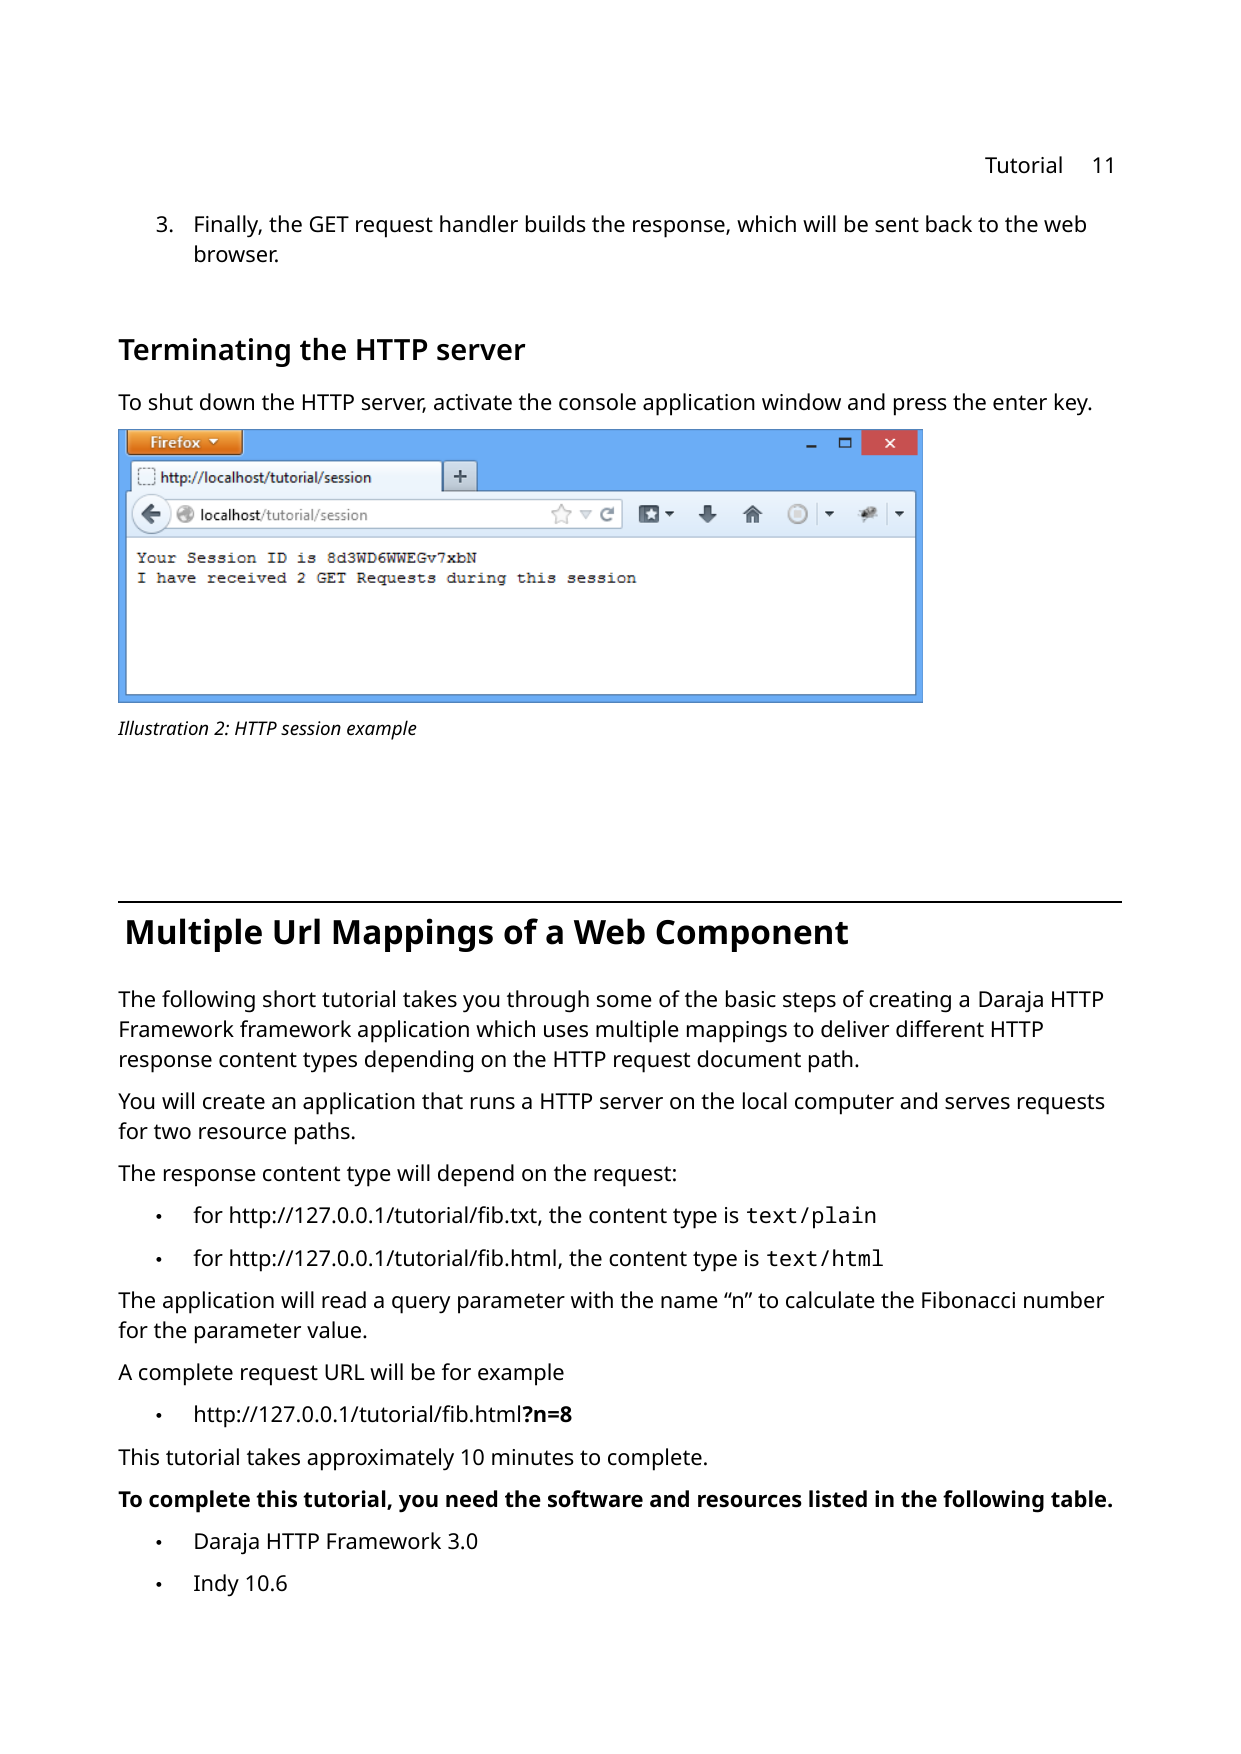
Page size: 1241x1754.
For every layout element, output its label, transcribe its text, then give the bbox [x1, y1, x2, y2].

text A complete request URL will be for example [118, 1357, 1122, 1387]
picture [118, 429, 923, 703]
list for http://127.0.0.1/tutorial/fib.html, the content type is text/html [156, 1242, 1122, 1272]
subtitle Terminating the HTTP server [118, 329, 1122, 369]
list Daraja HTTP Framework 3.0 [156, 1526, 1122, 1556]
list http://127.0.0.1/tutorial/fib.html?n=8 [156, 1399, 1122, 1429]
text To complete this tutorial, you need the software and resources listed in the following table. [118, 1484, 1122, 1513]
list Finally, the GET request handler builds the response, which will be sent back to the web browser. [156, 209, 1122, 269]
list Indy 10.6 [156, 1568, 1122, 1598]
text Illustration 2: HTTP session example [118, 703, 923, 741]
text The response content type will depend on the request: [118, 1158, 1122, 1188]
text You will create an application that runs a HTTP server on the local computer and serves requests for two resource paths. [118, 1086, 1122, 1145]
list for http://127.0.0.1/tutorial/fib.txt, the content type is text/plain [156, 1200, 1122, 1230]
subtitle Multiple Url Mappings of a Web Component [118, 903, 1122, 960]
text The following short tutorial takes you through some of the basic steps of creating a Daraja HTTP Framework framework application which uses multiple mappings to deliver different HTTP response content types depending on the HTTP request document path. [118, 984, 1122, 1073]
text To shut down the HTTP server, activate the console application window and press the enter key. [118, 387, 1122, 417]
text This tutorial takes approximately 10 minutes to complete. [118, 1441, 1122, 1471]
text The application will read a query parameter with the name “n” to calculate the Fibonacci number for the parameter value. [118, 1285, 1122, 1344]
